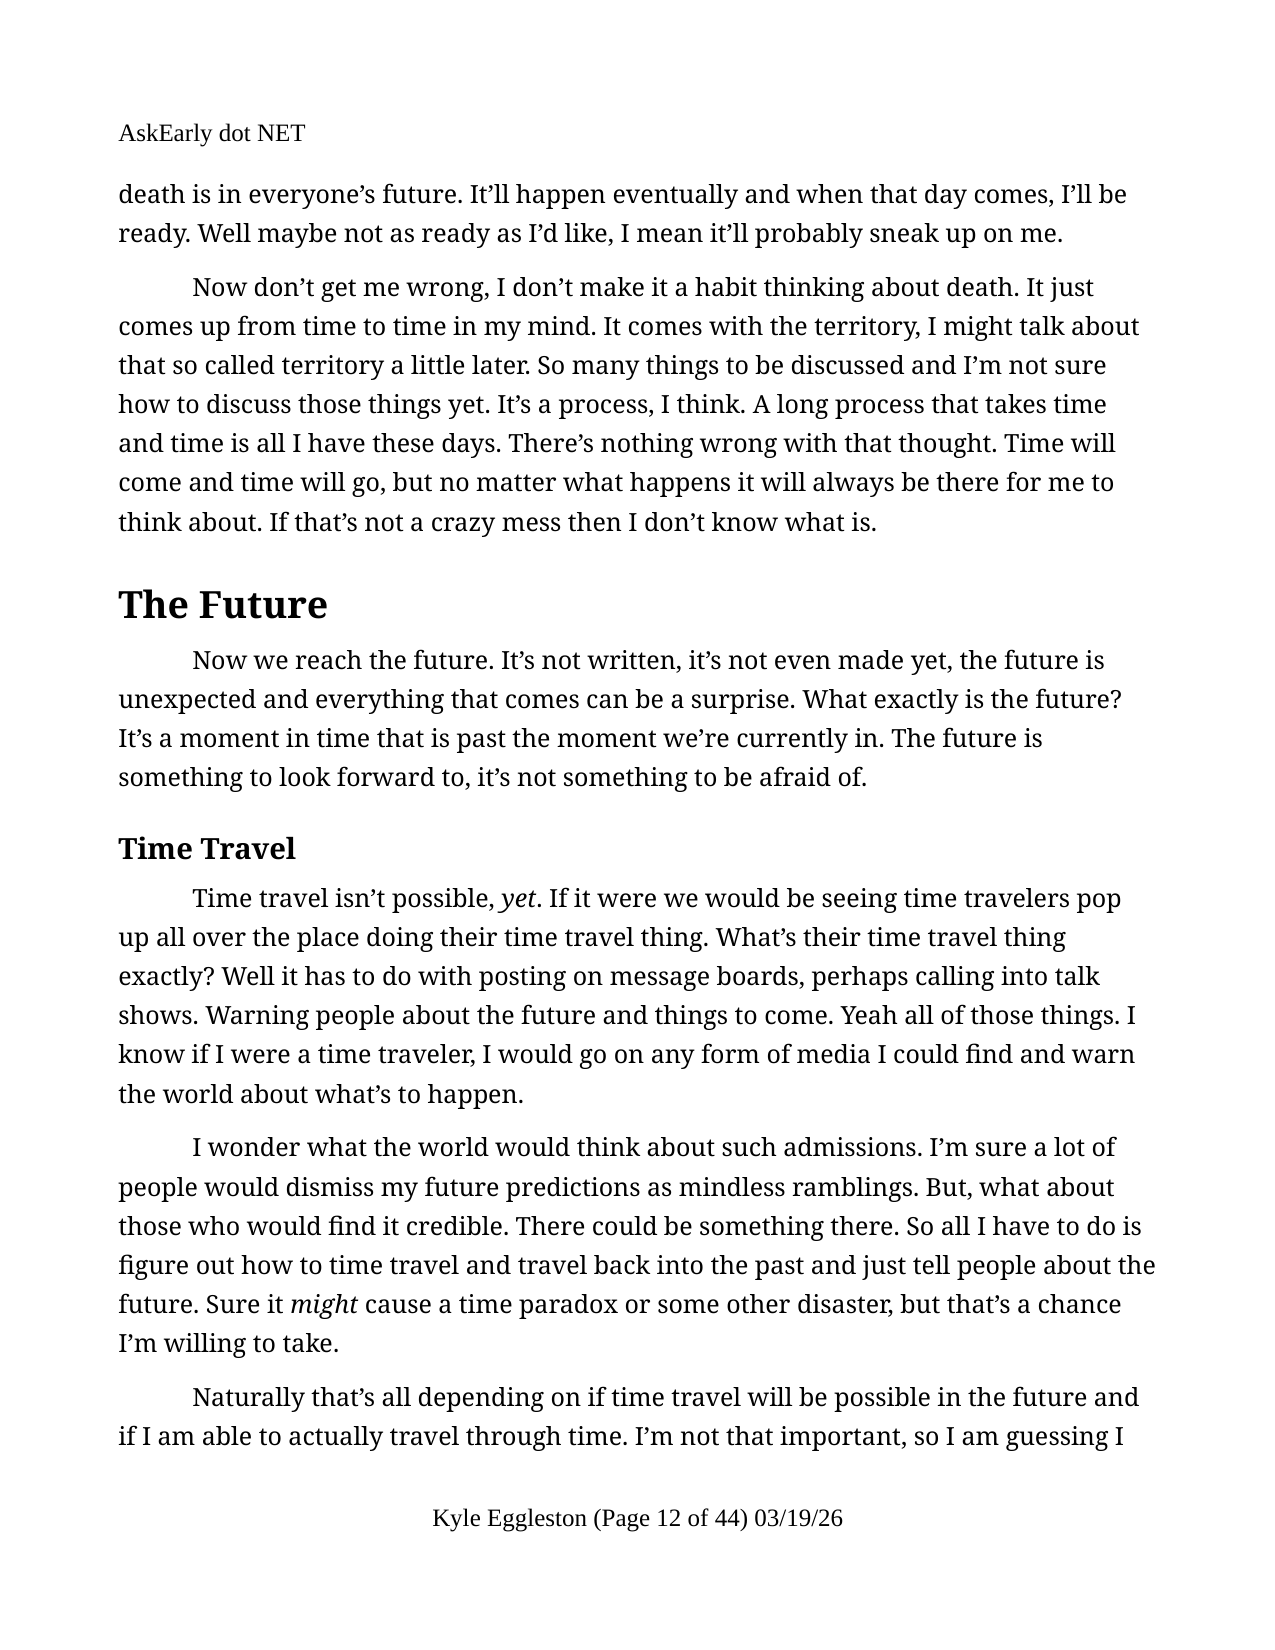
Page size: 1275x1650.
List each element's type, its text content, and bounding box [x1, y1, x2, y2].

subtitle Time Travel [118, 828, 1157, 868]
text Time travel isn’t possible, yet. If it were we would be seeing time travelers pop up all over the place doing their time travel thing. What’s their time travel thing exactly? Well it has to do with posting on message boards, perhaps calling into talk shows. Warning people about the future and things to come. Yeah all of those things. I know if I were a time traveler, I would go on any form of media I could find and warn the world about what’s to happen. [118, 880, 1157, 1110]
text Now don’t get me wrong, I don’t make it a habit thinking about death. It just comes up from time to time in my mind. It comes with the territory, I might talk about that so called territory a little later. So many things to be discussed and I’m not sure how to discuss those things yet. It’s a process, I think. A long process that takes time and time is all I have these days. There’s nothing wrong with that thought. Time will come and time will go, but no matter what happens it will always be there for me to think about. If that’s not a crazy mess then I don’t know what is. [118, 269, 1157, 538]
text death is in everyone’s future. It’ll happen eventually and when that day comes, I’ll be ready. Well maybe not as ready as I’d like, I mean it’ll probably sneak up on me. [118, 176, 1157, 249]
subtitle The Future [118, 579, 1157, 630]
text Naturally that’s all depending on if time travel will be possible in the future and if I am able to actually travel through time. I’m not that important, so I am guessing I [118, 1379, 1157, 1453]
text I wonder what the world would think about such admissions. I’m sure a lot of people would dismiss my future predictions as mindless ramblings. But, what about those who would find it credible. There could be something there. So all I have to do is figure out how to time travel and travel back into the past and just tell people about the future. Sure it might cause a time paradox or some other disaster, but that’s a chance I’m willing to take. [118, 1130, 1157, 1360]
text Now we reach the future. It’s not written, it’s not even made yet, the future is unexpected and everything that comes can be a surprise. What exactly is the future? It’s a moment in time that is past the moment we’re currently in. The future is something to look forward to, it’s not something to be afraid of. [118, 642, 1157, 794]
